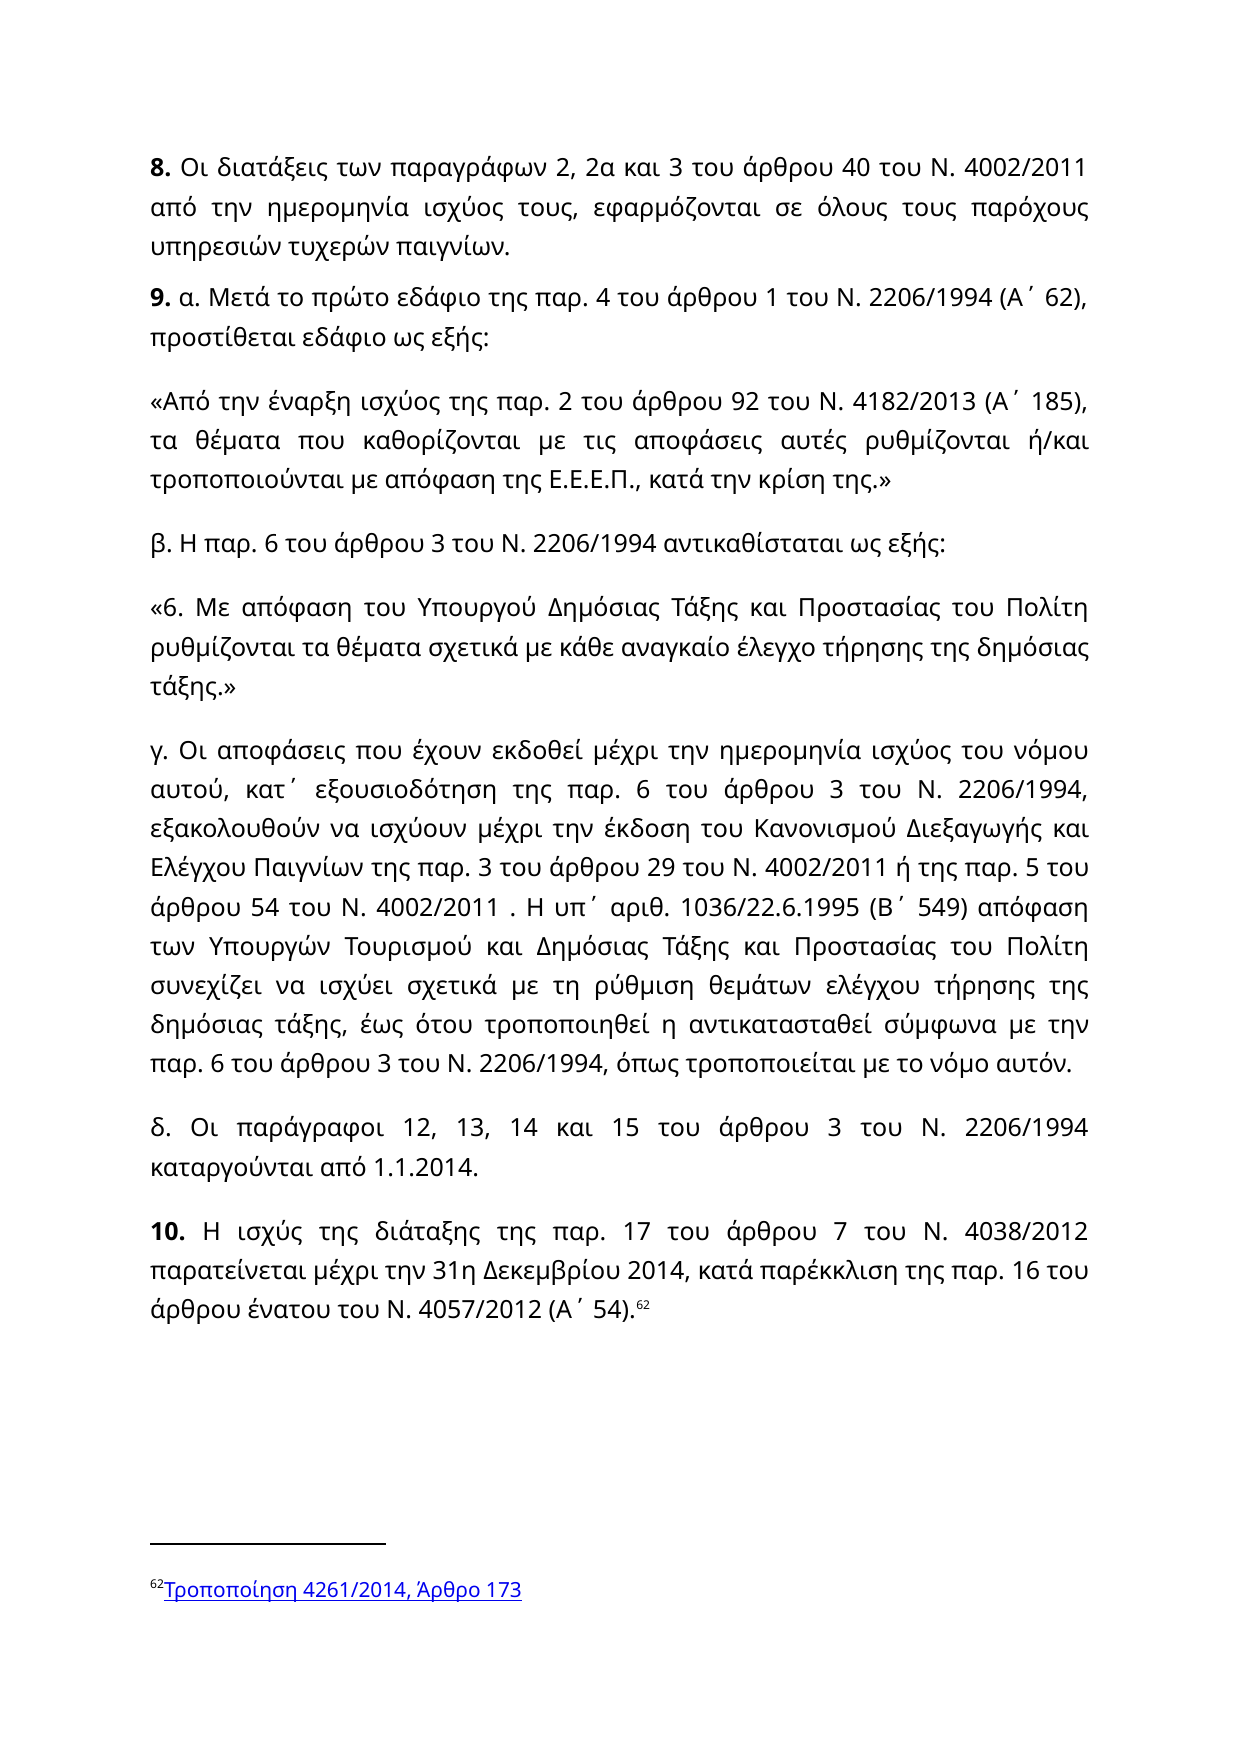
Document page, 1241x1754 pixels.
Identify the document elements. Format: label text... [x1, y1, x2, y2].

text «Από την έναρξη ισχύος της παρ. 2 του άρθρου 92 του Ν. 4182/2013 (Α΄ 185), τα θέματα που καθορίζονται με τις αποφάσεις αυτές ρυθμίζονται ή/και τροποποιούνται με απόφαση της Ε.Ε.Ε.Π., κατά την κρίση της.» [150, 383, 1090, 496]
text β. Η παρ. 6 του άρθρου 3 του Ν. 2206/1994 αντικαθίσταται ως εξής: [150, 526, 1090, 560]
text γ. Οι αποφάσεις που έχουν εκδοθεί μέχρι την ημερομηνία ισχύος του νόμου αυτού, κατ΄ εξουσιοδότηση της παρ. 6 του άρθρου 3 του Ν. 2206/1994, εξακολουθούν να ισχύουν μέχρι την έκδοση του Κανονισμού Διεξαγωγής και Ελέγχου Παιγνίων της παρ. 3 του άρθρου 29 του Ν. 4002/2011 ή της παρ. 5 του άρθρου 54 του Ν. 4002/2011 . Η υπ΄ αριθ. 1036/22.6.1995 (Β΄ 549) απόφαση των Υπουργών Τουρισμού και Δημόσιας Τάξης και Προστασίας του Πολίτη συνεχίζει να ισχύει σχετικά με τη ρύθμιση θεμάτων ελέγχου τήρησης της δημόσιας τάξης, έως ότου τροποποιηθεί η αντικατασταθεί σύμφωνα με την παρ. 6 του άρθρου 3 του Ν. 2206/1994, όπως τροποποιείται με το νόμο αυτόν. [150, 732, 1090, 1080]
text Τροποποίηση 4261/2014, Άρθρο 173 [150, 1576, 1090, 1604]
text 10. Η ισχύς της διάταξης της παρ. 17 του άρθρου 7 του Ν. 4038/2012 παρατείνεται μέχρι την 31η Δεκεμβρίου 2014, κατά παρέκκλιση της παρ. 16 του άρθρου ένατου του Ν. 4057/2012 (Α΄ 54). [150, 1213, 1090, 1326]
text 8. Οι διατάξεις των παραγράφων 2, 2α και 3 του άρθρου 40 του Ν. 4002/2011 από την ημερομηνία ισχύος τους, εφαρμόζονται σε όλους τους παρόχους υπηρεσιών τυχερών παιγνίων. [150, 150, 1090, 262]
text δ. Οι παράγραφοι 12, 13, 14 και 15 του άρθρου 3 του Ν. 2206/1994 καταργούνται από 1.1.2014. [150, 1110, 1090, 1183]
text 9. α. Μετά το πρώτο εδάφιο της παρ. 4 του άρθρου 1 του Ν. 2206/1994 (Α΄ 62), προστίθεται εδάφιο ως εξής: [150, 280, 1090, 353]
text «6. Με απόφαση του Υπουργού Δημόσιας Τάξης και Προστασίας του Πολίτη ρυθμίζονται τα θέματα σχετικά με κάθε αναγκαίο έλεγχο τήρησης της δημόσιας τάξης.» [150, 590, 1090, 702]
